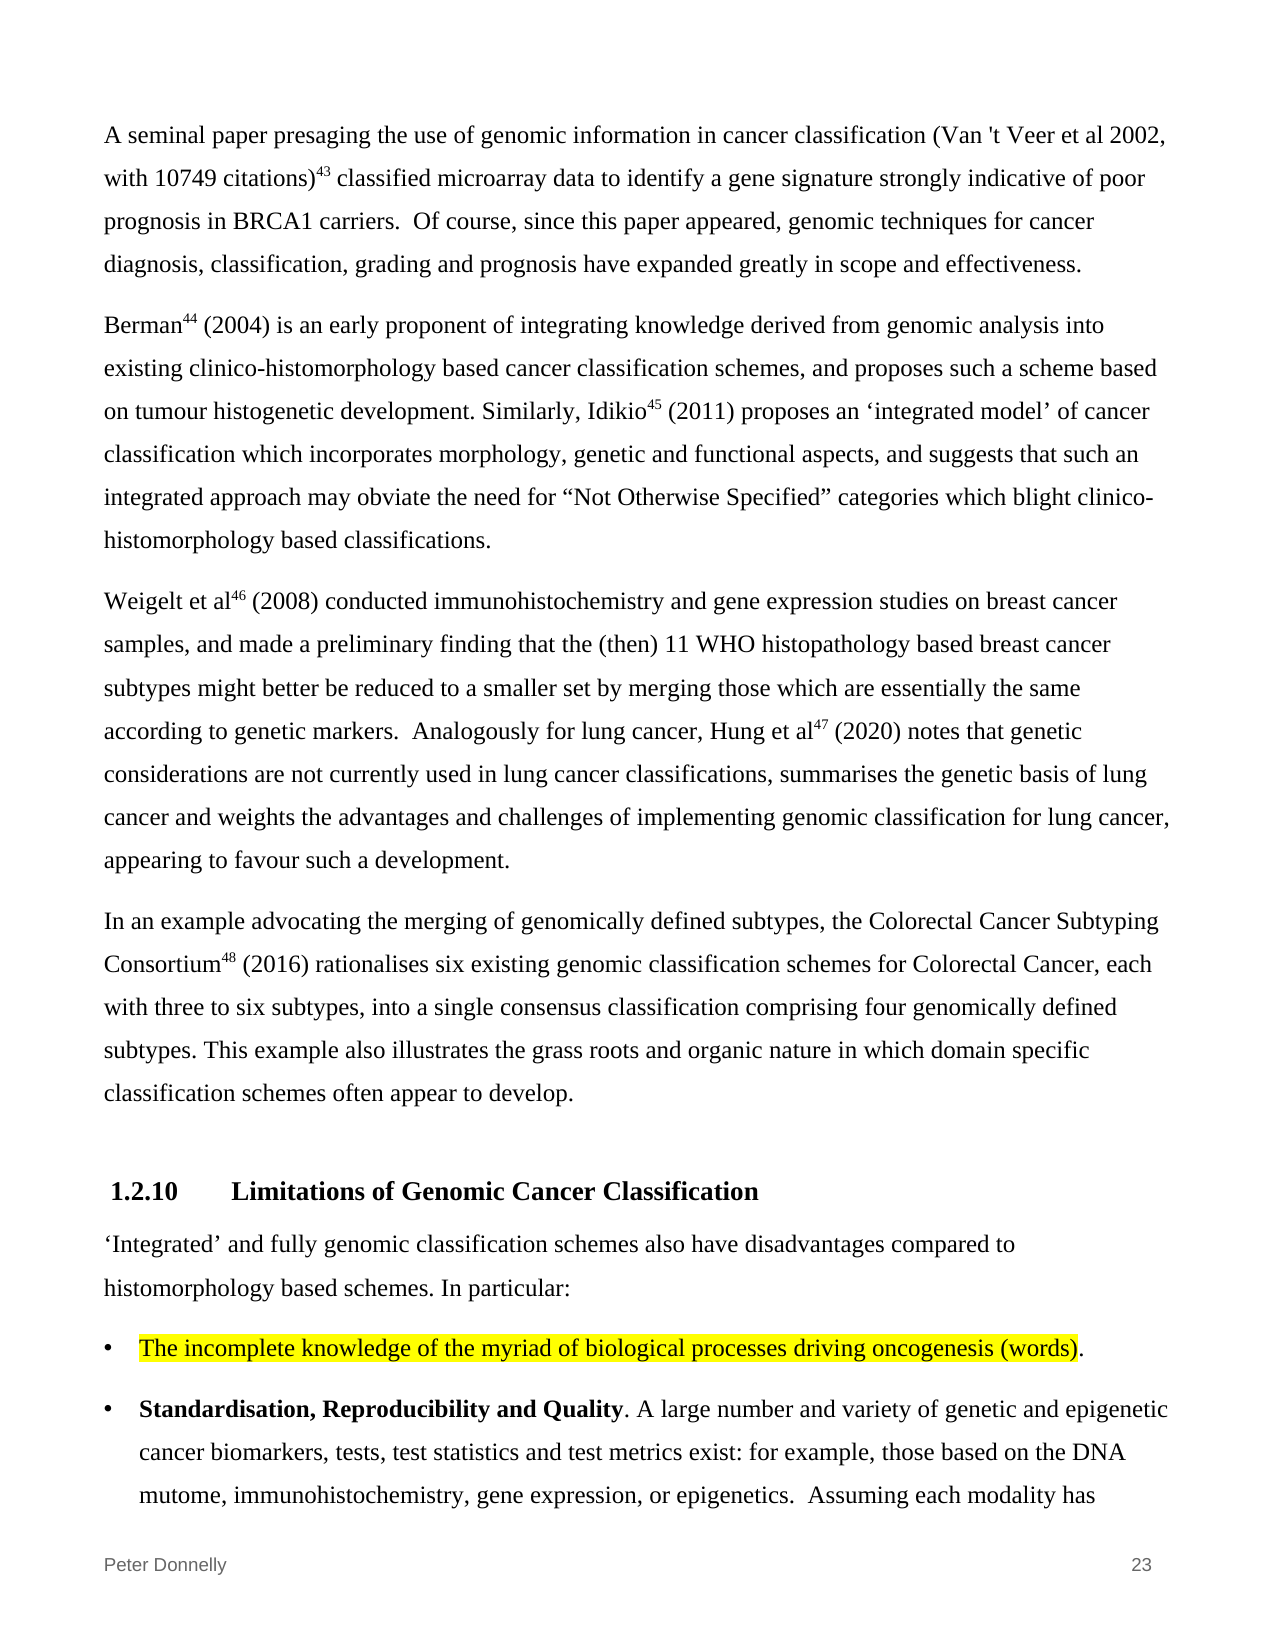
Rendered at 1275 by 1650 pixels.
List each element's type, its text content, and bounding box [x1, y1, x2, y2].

text Berman (2004) is an early proponent of integrating knowledge derived from genomic analysis into existing clinico-histomorphology based cancer classification schemes, and proposes such a scheme based on tumour histogenetic development. Similarly, Idikio (2011) proposes an ‘integrated model’ of cancer classification which incorporates morphology, genetic and functional aspects, and suggests that such an integrated approach may obviate the need for “Not Otherwise Specified” categories which blight clinico-histomorphology based classifications. [103, 310, 1181, 554]
list Standardisation, Reproducibility and Quality. A large number and variety of genetic and epigenetic cancer biomarkers, tests, test statistics and test metrics exist: for example, those based on the DNA mutome, immunohistochemistry, gene expression, or epigenetics. Assuming each modality has [103, 1394, 1181, 1509]
list The incomplete knowledge of the myriad of biological processes driving oncogenesis (words). [103, 1333, 1181, 1362]
subtitle Limitations of Genomic Cancer Classification [103, 1175, 1181, 1206]
text In an example advocating the merging of genomically defined subtypes, the Colorectal Cancer Subtyping Consortium (2016) rationalises six existing genomic classification schemes for Colorectal Cancer, each with three to six subtypes, into a single consensus classification comprising four genomically defined subtypes. This example also illustrates the grass roots and organic nature in which domain specific classification schemes often appear to develop. [103, 906, 1181, 1107]
text Weigelt et al (2008) conducted immunohistochemistry and gene expression studies on breast cancer samples, and made a preliminary finding that the (then) 11 WHO histopathology based breast cancer subtypes might better be reduced to a smaller set by merging those which are essentially the same according to genetic markers. Analogously for lung cancer, Hung et al (2020) notes that genetic considerations are not currently used in lung cancer classifications, summarises the genetic basis of lung cancer and weights the advantages and challenges of implementing genomic classification for lung cancer, appearing to favour such a development. [103, 586, 1181, 874]
text ‘Integrated’ and fully genomic classification schemes also have disadvantages compared to histomorphology based schemes. In particular: [103, 1229, 1181, 1301]
text A seminal paper presaging the use of genomic information in cancer classification (Van 't Veer et al 2002, with 10749 citations) classified microarray data to identify a gene signature strongly indicative of poor prognosis in BRCA1 carriers. Of course, since this paper appeared, genomic techniques for cancer diagnosis, classification, grading and prognosis have expanded greatly in scope and effectiveness. [103, 120, 1181, 278]
